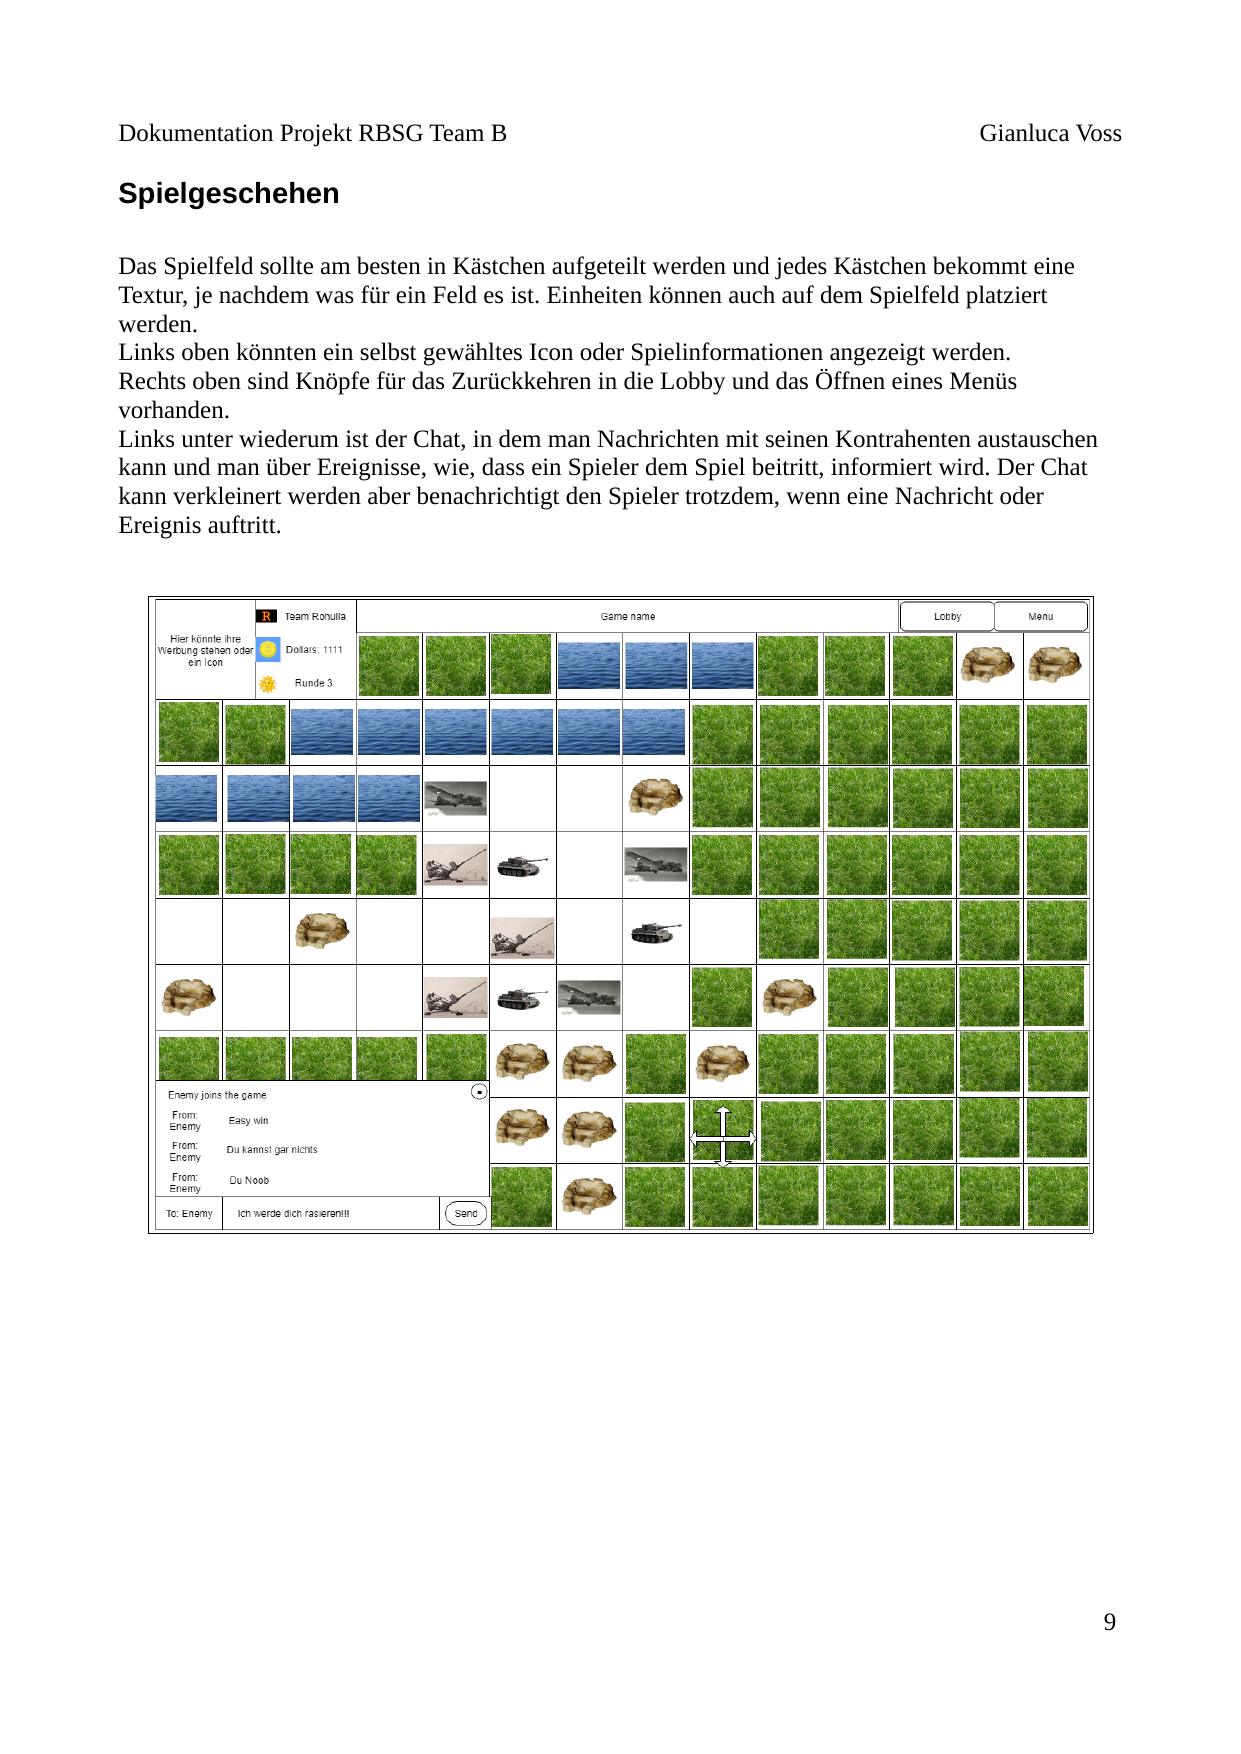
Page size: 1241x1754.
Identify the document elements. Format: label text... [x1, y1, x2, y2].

text Links oben könnten ein selbst gewähltes Icon oder Spielinformationen angezeigt werden. [118, 337, 1122, 366]
picture [150, 599, 1090, 1230]
text Das Spielfeld sollte am besten in Kästchen aufgeteilt werden und jedes Kästchen bekommt eine Textur, je nachdem was für ein Feld es ist. Einheiten können auch auf dem Spielfeld platziert werden. [118, 251, 1122, 337]
text Rechts oben sind Knöpfe für das Zurückkehren in die Lobby und das Öffnen eines Menüs vorhanden. [118, 366, 1122, 424]
subtitle Spielgeschehen [118, 176, 1122, 210]
text Links unter wiederum ist der Chat, in dem man Nachrichten mit seinen Kontrahenten austauschen kann und man über Ereignisse, wie, dass ein Spieler dem Spiel beitritt, informiert wird. Der Chat kann verkleinert werden aber benachrichtigt den Spieler trotzdem, wenn eine Nachricht oder Ereignis auftritt. [118, 424, 1122, 539]
